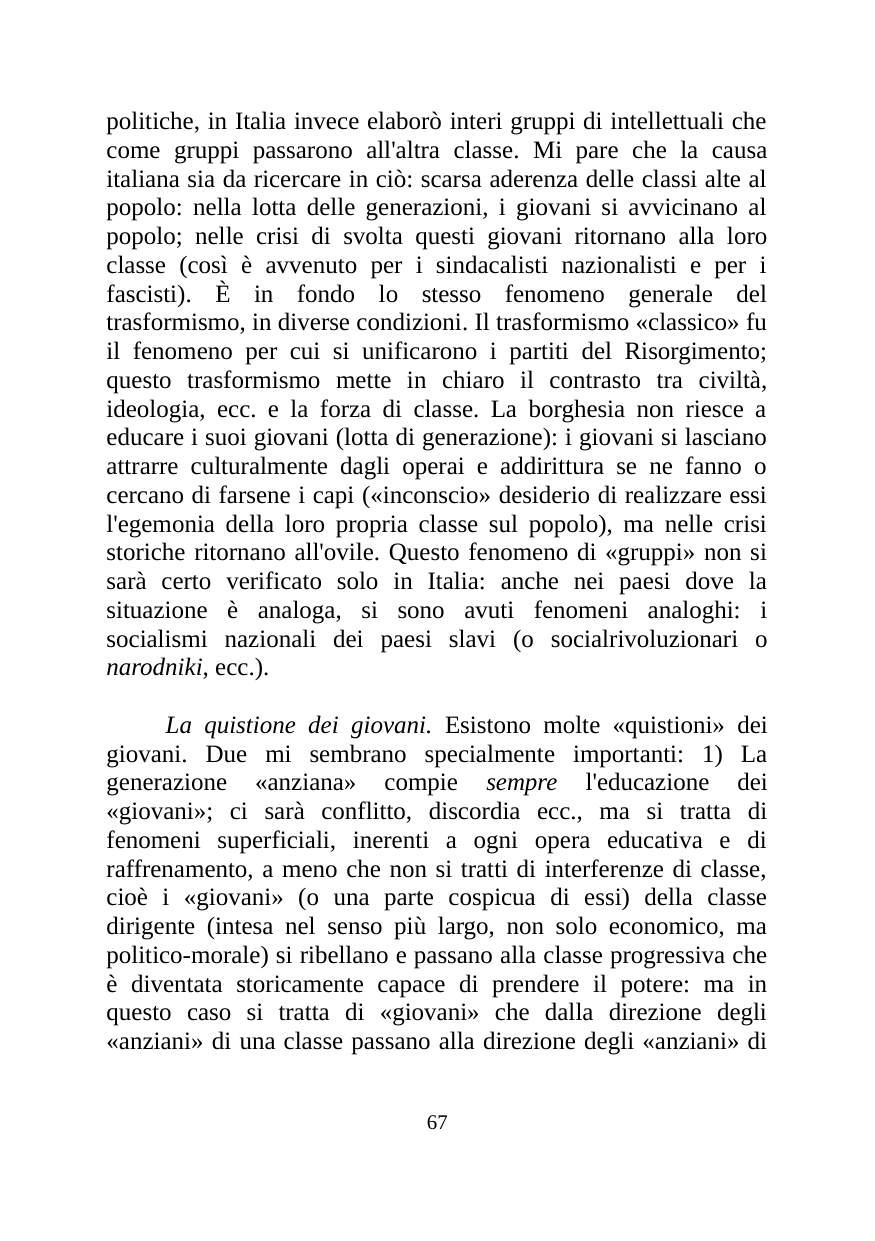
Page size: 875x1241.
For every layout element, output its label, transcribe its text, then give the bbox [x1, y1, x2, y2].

text La quistione dei giovani. Esistono molte «quistioni» dei giovani. Due mi sembrano specialmente importanti: 1) La generazione «anziana» compie sempre l'educazione dei «giovani»; ci sarà conflitto, discordia ecc., ma si tratta di fenomeni superficiali, inerenti a ogni opera educativa e di raffrenamento, a meno che non si tratti di interferenze di classe, cioè i «giovani» (o una parte cospicua di essi) della classe dirigente (intesa nel senso più largo, non solo economico, ma politico-morale) si ribellano e passano alla classe progressiva che è diventata storicamente capace di prendere il potere: ma in questo caso si tratta di «giovani» che dalla direzione degli «anziani» di una classe passano alla direzione degli «anziani» di [106, 710, 768, 1055]
text politiche, in Italia invece elaborò interi gruppi di intellettuali che come gruppi passarono all'altra classe. Mi pare che la causa italiana sia da ricercare in ciò: scarsa aderenza delle classi alte al popolo: nella lotta delle generazioni, i giovani si avvicinano al popolo; nelle crisi di svolta questi giovani ritornano alla loro classe (così è avvenuto per i sindacalisti nazionalisti e per i fascisti). È in fondo lo stesso fenomeno generale del trasformismo, in diverse condizioni. Il trasformismo «classico» fu il fenomeno per cui si unificarono i partiti del Risorgimento; questo trasformismo mette in chiaro il contrasto tra civiltà, ideologia, ecc. e la forza di classe. La borghesia non riesce a educare i suoi giovani (lotta di generazione): i giovani si lasciano attrarre culturalmente dagli operai e addirittura se ne fanno o cercano di farsene i capi («inconscio» desiderio di realizzare essi l'egemonia della loro propria classe sul popolo), ma nelle crisi storiche ritornano all'ovile. Questo fenomeno di «gruppi» non si sarà certo verificato solo in Italia: anche nei paesi dove la situazione è analoga, si sono avuti fenomeni analoghi: i socialismi nazionali dei paesi slavi (o socialrivoluzionari o narodniki, ecc.). [106, 106, 768, 681]
